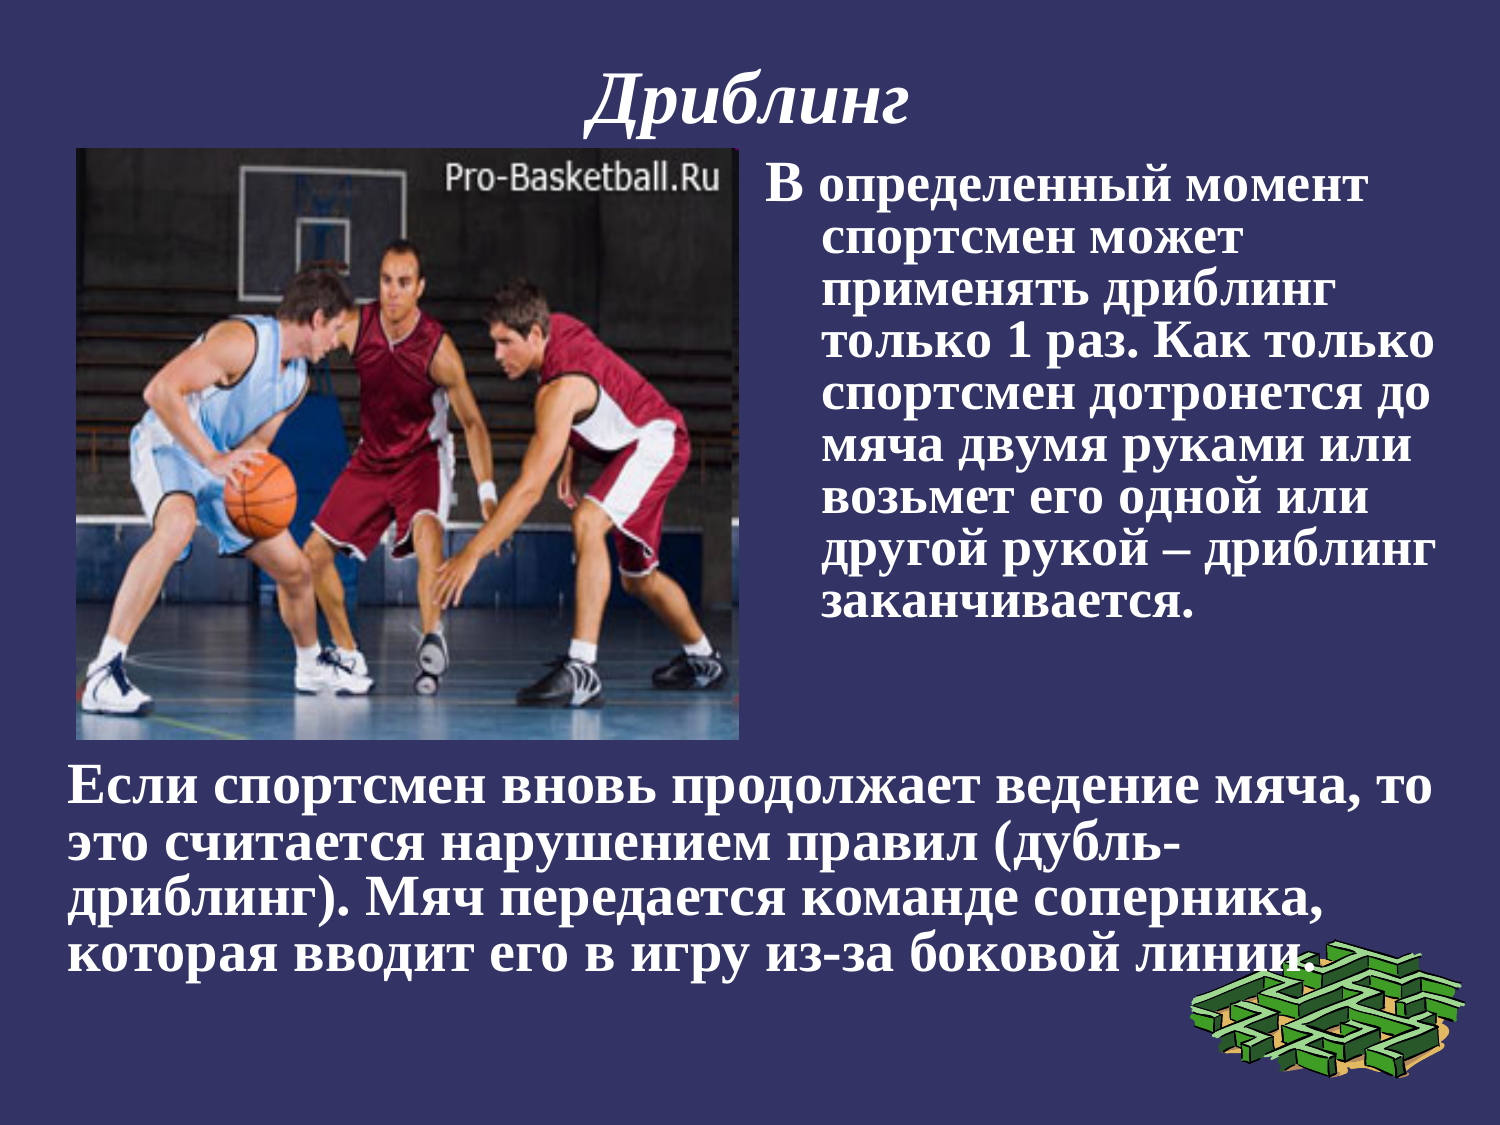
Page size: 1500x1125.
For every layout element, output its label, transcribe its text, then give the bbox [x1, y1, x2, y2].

picture [76, 148, 739, 740]
title Дриблинг [75, 40, 1426, 238]
text_box Если спортсмен вновь продолжает ведение мяча, то это считается нарушением правил (дубль-дриблинг). Мяч передается команде соперника, которая вводит его в игру из-за боковой линии. [53, 751, 1459, 991]
list В определенный момент спортсмен может применять дриблинг только 1 раз. Как только спортсмен дотронется до мяча двумя руками или возьмет его одной или другой рукой – дриблинг заканчивается. [749, 148, 1459, 702]
